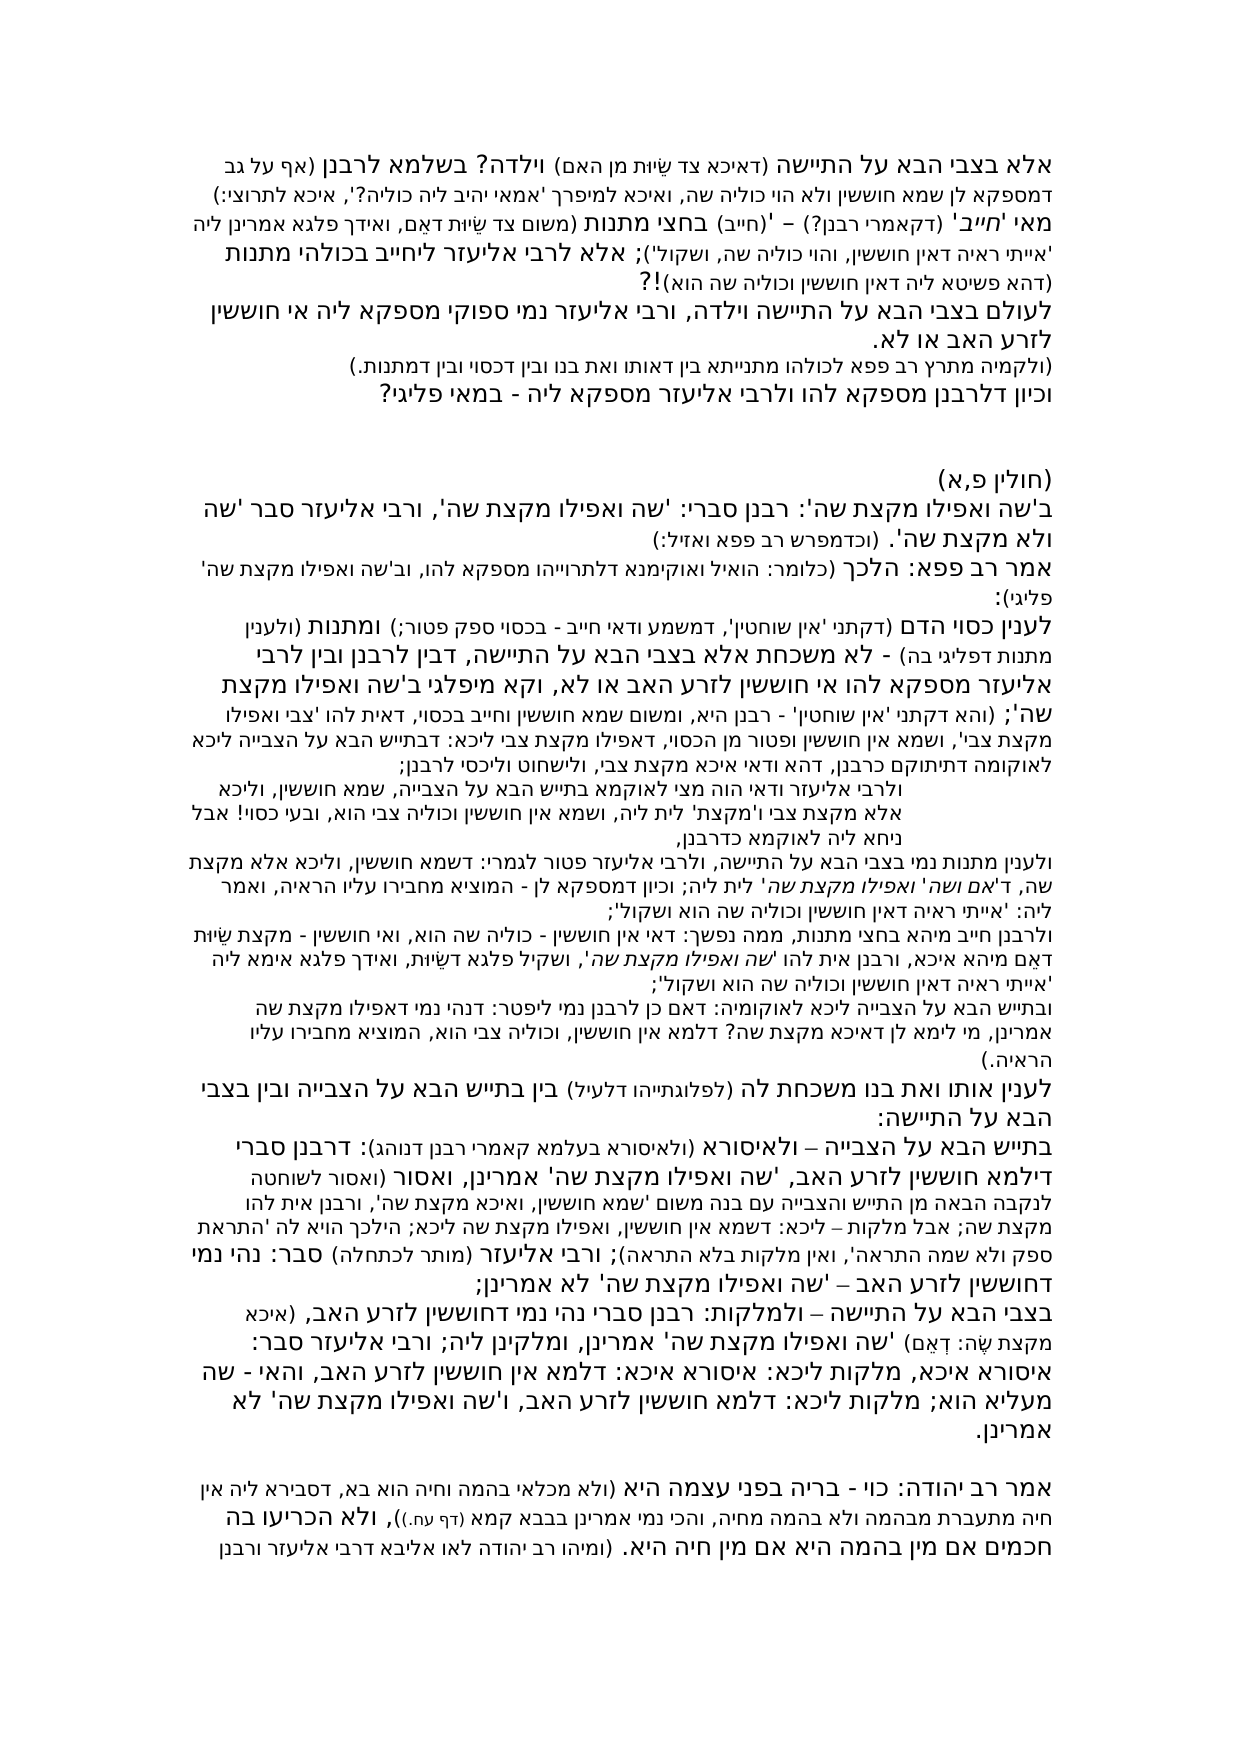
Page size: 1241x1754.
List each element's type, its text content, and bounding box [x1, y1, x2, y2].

text ולענין מתנות נמי בצבי הבא על התיישה, ולרבי אליעזר פטור לגמרי: דשמא חוששין, וליכא אלא מקצת שה, ד'אם ושה' ואפילו מקצת שה' לית ליה; וכיון דמספקא לן - המוציא מחבירו עליו הראיה, ואמר ליה: 'אייתי ראיה דאין חוששין וכוליה שה הוא ושקול'; [187, 850, 1053, 923]
text (חולין פ,א) [187, 465, 1053, 494]
text וכיון דלרבנן מספקא להו ולרבי אליעזר מספקא ליה - במאי פליגי? [187, 379, 1053, 408]
text ובתייש הבא על הצבייה ליכא לאוקומיה: דאם כן לרבנן נמי ליפטר: דנהי נמי דאפילו מקצת שה אמרינן, מי לימא לן דאיכא מקצת שה? דלמא אין חוששין, וכוליה צבי הוא, המוציא מחבירו עליו הראיה.) [187, 996, 1053, 1074]
text בתייש הבא על הצבייה – ולאיסורא (ולאיסורא בעלמא קאמרי רבנן דנוהג): דרבנן סברי דילמא חוששין לזרע האב, 'שה ואפילו מקצת שה' אמרינן, ואסור (ואסור לשוחטה לנקבה הבאה מן התייש והצבייה עם בנה משום 'שמא חוששין, ואיכא מקצת שה', ורבנן אית להו מקצת שה; אבל מלקות – ליכא: דשמא אין חוששין, ואפילו מקצת שה ליכא; הילכך הויא לה 'התראת ספק ולא שמה התראה', ואין מלקות בלא התראה); ורבי אליעזר (מותר לכתחלה) סבר: נהי נמי דחוששין לזרע האב – 'שה ואפילו מקצת שה' לא אמרינן; [187, 1132, 1053, 1298]
text (ולקמיה מתרץ רב פפא לכולהו מתנייתא בין דאותו ואת בנו ובין דכסוי ובין דמתנות.) [187, 354, 1053, 379]
text ב'שה ואפילו מקצת שה': רבנן סברי: 'שה ואפילו מקצת שה', ורבי אליעזר סבר 'שה ולא מקצת שה'. (וכדמפרש רב פפא ואזיל:) [187, 494, 1053, 553]
text לעולם בצבי הבא על התיישה וילדה, ורבי אליעזר נמי ספוקי מספקא ליה אי חוששין לזרע האב או לא. [187, 296, 1053, 354]
text אלא בצבי הבא על התיישה (דאיכא צד שֵׂיוּת מן האם) וילדה? בשלמא לרבנן (אף על גב דמספקא לן שמא חוששין ולא הוי כוליה שה, ואיכא למיפרך 'אמאי יהיב ליה כוליה?', איכא לתרוצי:) מאי 'חייב' (דקאמרי רבנן?) – '(חייב) בחצי מתנות (משום צד שֵׂיוּת דאֵם, ואידך פלגא אמרינן ליה 'אייתי ראיה דאין חוששין, והוי כוליה שה, ושקול'); אלא לרבי אליעזר ליחייב בכולהי מתנות (דהא פשיטא ליה דאין חוששין וכוליה שה הוא)!? [187, 150, 1053, 296]
text לענין כסוי הדם (דקתני 'אין שוחטין', דמשמע ודאי חייב - בכסוי ספק פטור;) ומתנות (ולענין מתנות דפליגי בה) - לא משכחת אלא בצבי הבא על התיישה, דבין לרבנן ובין לרבי אליעזר מספקא להו אי חוששין לזרע האב או לא, וקא מיפלגי ב'שה ואפילו מקצת שה'; (והא דקתני 'אין שוחטין' - רבנן היא, ומשום שמא חוששין וחייב בכסוי, דאית להו 'צבי ואפילו מקצת צבי', ושמא אין חוששין ופטור מן הכסוי, דאפילו מקצת צבי ליכא: דבתייש הבא על הצבייה ליכא לאוקומה דתיתוקם כרבנן, דהא ודאי איכא מקצת צבי, ולישחוט וליכסי לרבנן; [187, 611, 1053, 777]
text בצבי הבא על התיישה – ולמלקות: רבנן סברי נהי נמי דחוששין לזרע האב, (איכא מקצת שֶׂה: דְאֵם) 'שה ואפילו מקצת שה' אמרינן, ומלקינן ליה; ורבי אליעזר סבר: איסורא איכא, מלקות ליכא: איסורא איכא: דלמא אין חוששין לזרע האב, והאי - שה מעליא הוא; מלקות ליכא: דלמא חוששין לזרע האב, ו'שה ואפילו מקצת שה' לא אמרינן. [187, 1298, 1053, 1444]
text לענין אותו ואת בנו משכחת לה (לפלוגתייהו דלעיל) בין בתייש הבא על הצבייה ובין בצבי הבא על התיישה: [187, 1074, 1053, 1132]
text אמר רב יהודה: כוי - בריה בפני עצמה היא (ולא מכלאי בהמה וחיה הוא בא, דסבירא ליה אין חיה מתעברת מבהמה ולא בהמה מחיה, והכי נמי אמרינן בבבא קמא (דף עח.)), ולא הכריעו בה חכמים אם מין בהמה היא אם מין חיה היא. (ומיהו רב יהודה לאו אליבא דרבי אליעזר ורבנן [187, 1473, 1053, 1561]
text ולרבנן חייב מיהא בחצי מתנות, ממה נפשך: דאי אין חוששין - כוליה שה הוא, ואי חוששין - מקצת שֵׂיוּת דאֵם מיהא איכא, ורבנן אית להו 'שה ואפילו מקצת שה', ושקיל פלגא דשֵׂיוּת, ואידך פלגא אימא ליה 'אייתי ראיה דאין חוששין וכוליה שה הוא ושקול'; [187, 923, 1053, 996]
text אמר רב פפא: הלכך (כלומר: הואיל ואוקימנא דלתרוייהו מספקא להו, וב'שה ואפילו מקצת שה' פליגי): [187, 553, 1053, 611]
text ולרבי אליעזר ודאי הוה מצי לאוקמא בתייש הבא על הצבייה, שמא חוששין, וליכא אלא מקצת צבי ו'מקצת' לית ליה, ושמא אין חוששין וכוליה צבי הוא, ובעי כסוי! אבל ניחא ליה לאוקמא כדרבנן, [187, 777, 903, 850]
